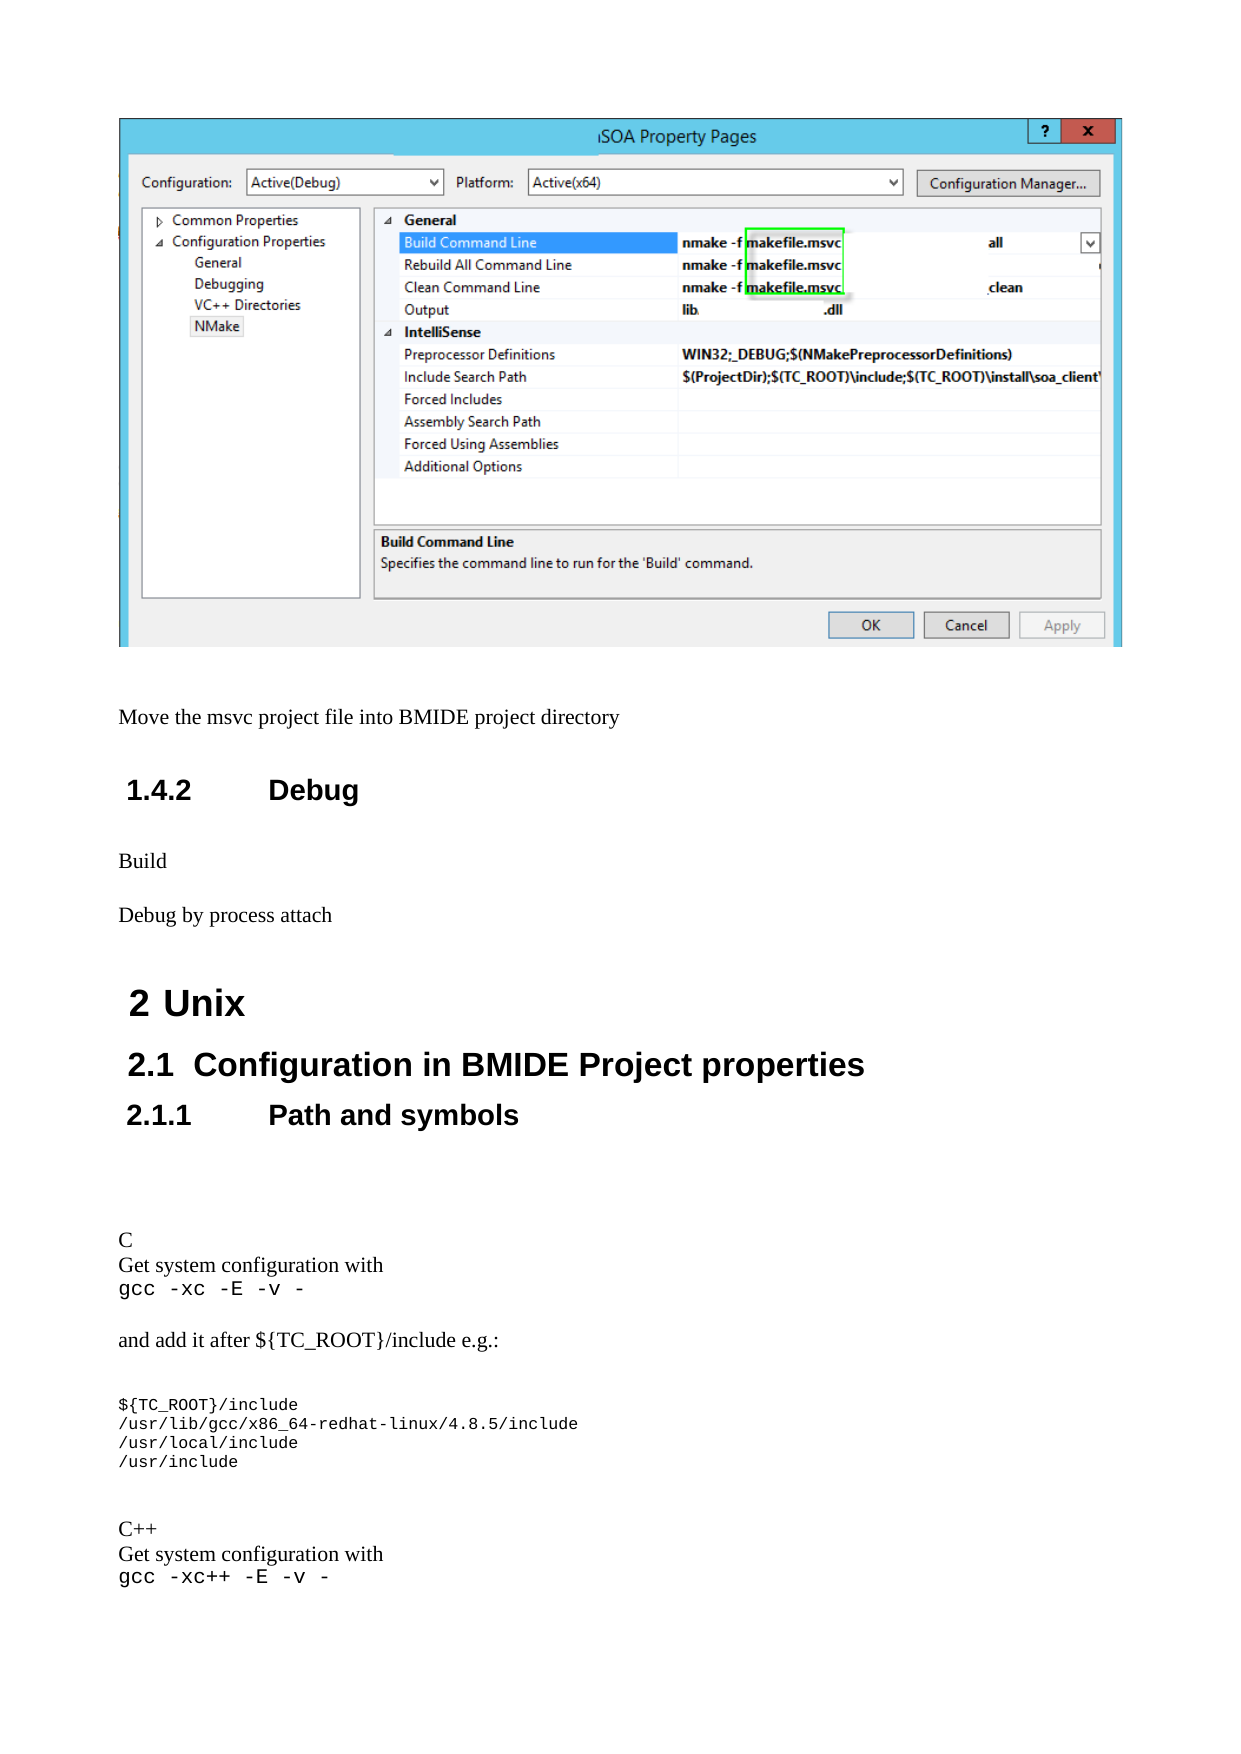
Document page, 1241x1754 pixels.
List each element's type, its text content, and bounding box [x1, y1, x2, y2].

subtitle Debug [118, 773, 1122, 806]
subtitle Configuration in BMIDE Project properties [118, 1045, 1122, 1084]
text /usr/include [118, 1453, 1122, 1472]
text C Get system configuration with [118, 1227, 1122, 1278]
text /usr/lib/gcc/x86_64-redhat-linux/4.8.5/include [118, 1415, 1122, 1434]
picture [118, 118, 1123, 647]
text Move the msvc project file into BMIDE project directory [118, 704, 1122, 729]
text Get system configuration with [118, 1541, 1122, 1566]
text gcc -xc++ -E -v - [118, 1566, 1122, 1590]
text and add it after ${TC_ROOT}/include e.g.: [118, 1327, 1122, 1352]
text /usr/local/include [118, 1434, 1122, 1453]
subtitle Unix [118, 981, 1122, 1024]
text ${TC_ROOT}/include [118, 1397, 1122, 1415]
text Build [118, 848, 1122, 873]
text Debug by process attach [118, 902, 1122, 927]
text gcc -xc -E -v - [118, 1278, 1122, 1301]
text C++ [118, 1516, 1122, 1541]
subtitle Path and symbols [118, 1098, 1122, 1166]
